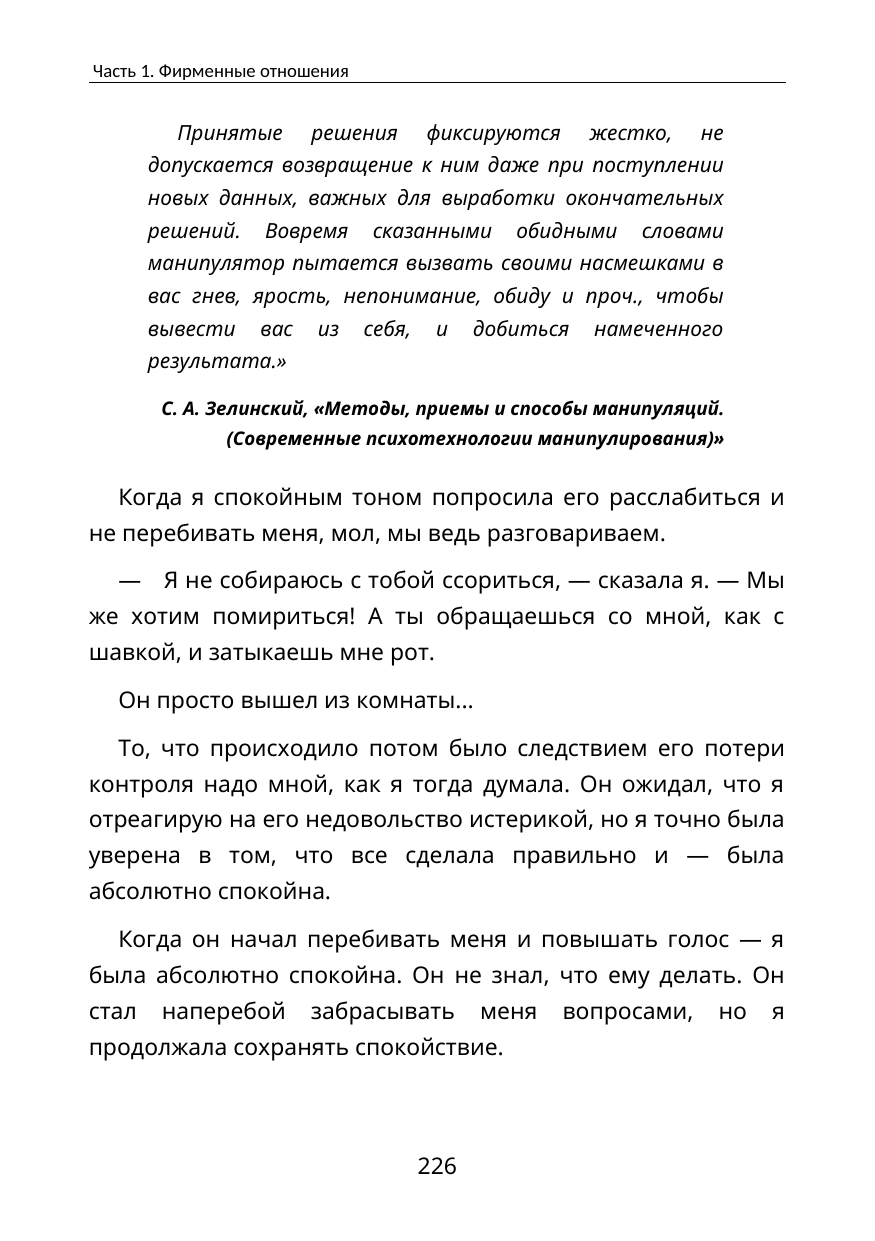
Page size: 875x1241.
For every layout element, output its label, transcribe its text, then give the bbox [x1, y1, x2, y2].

text Принятые решения фиксируются жестко, не допускается возвращение к ним даже при поступлении новых данных, важных для выработки окончательных решений. Вовремя сказанными обидными словами манипулятор пытается вызвать своими насмешками в вас гнев, ярость, непонимание, обиду и проч., чтобы вывести вас из себя, и добиться намеченного результата.» [148, 118, 726, 375]
text То, что происходило потом было следствием его потери контроля надо мной, как я тогда думала. Он ожидал, что я отреагирую на его недовольство истерикой, но я точно была уверена в том, что все сделала правильно и — была абсолютно спокойна. [88, 732, 786, 907]
text Когда я спокойным тоном попросила его расслабиться и не перебивать меня, мол, мы ведь разговариваем. [88, 481, 786, 548]
text Он просто вышел из комнаты... [88, 684, 786, 715]
text Когда он начал перебивать меня и повышать голос — я была абсолютно спокойна. Он не знал, что ему делать. Он стал наперебой забрасывать меня вопросами, но я продолжала сохранять спокойствие. [88, 923, 786, 1062]
list Я не собираюсь с тобой ссориться, — сказала я. — Мы же хотим помириться! А ты обращаешься со мной, как с шавкой, и затыкаешь мне рот. [88, 564, 786, 667]
text С. А. Зелинский, «Методы, приемы и способы манипуляций. (Современные психотехнологии манипулирования)» [148, 391, 726, 451]
